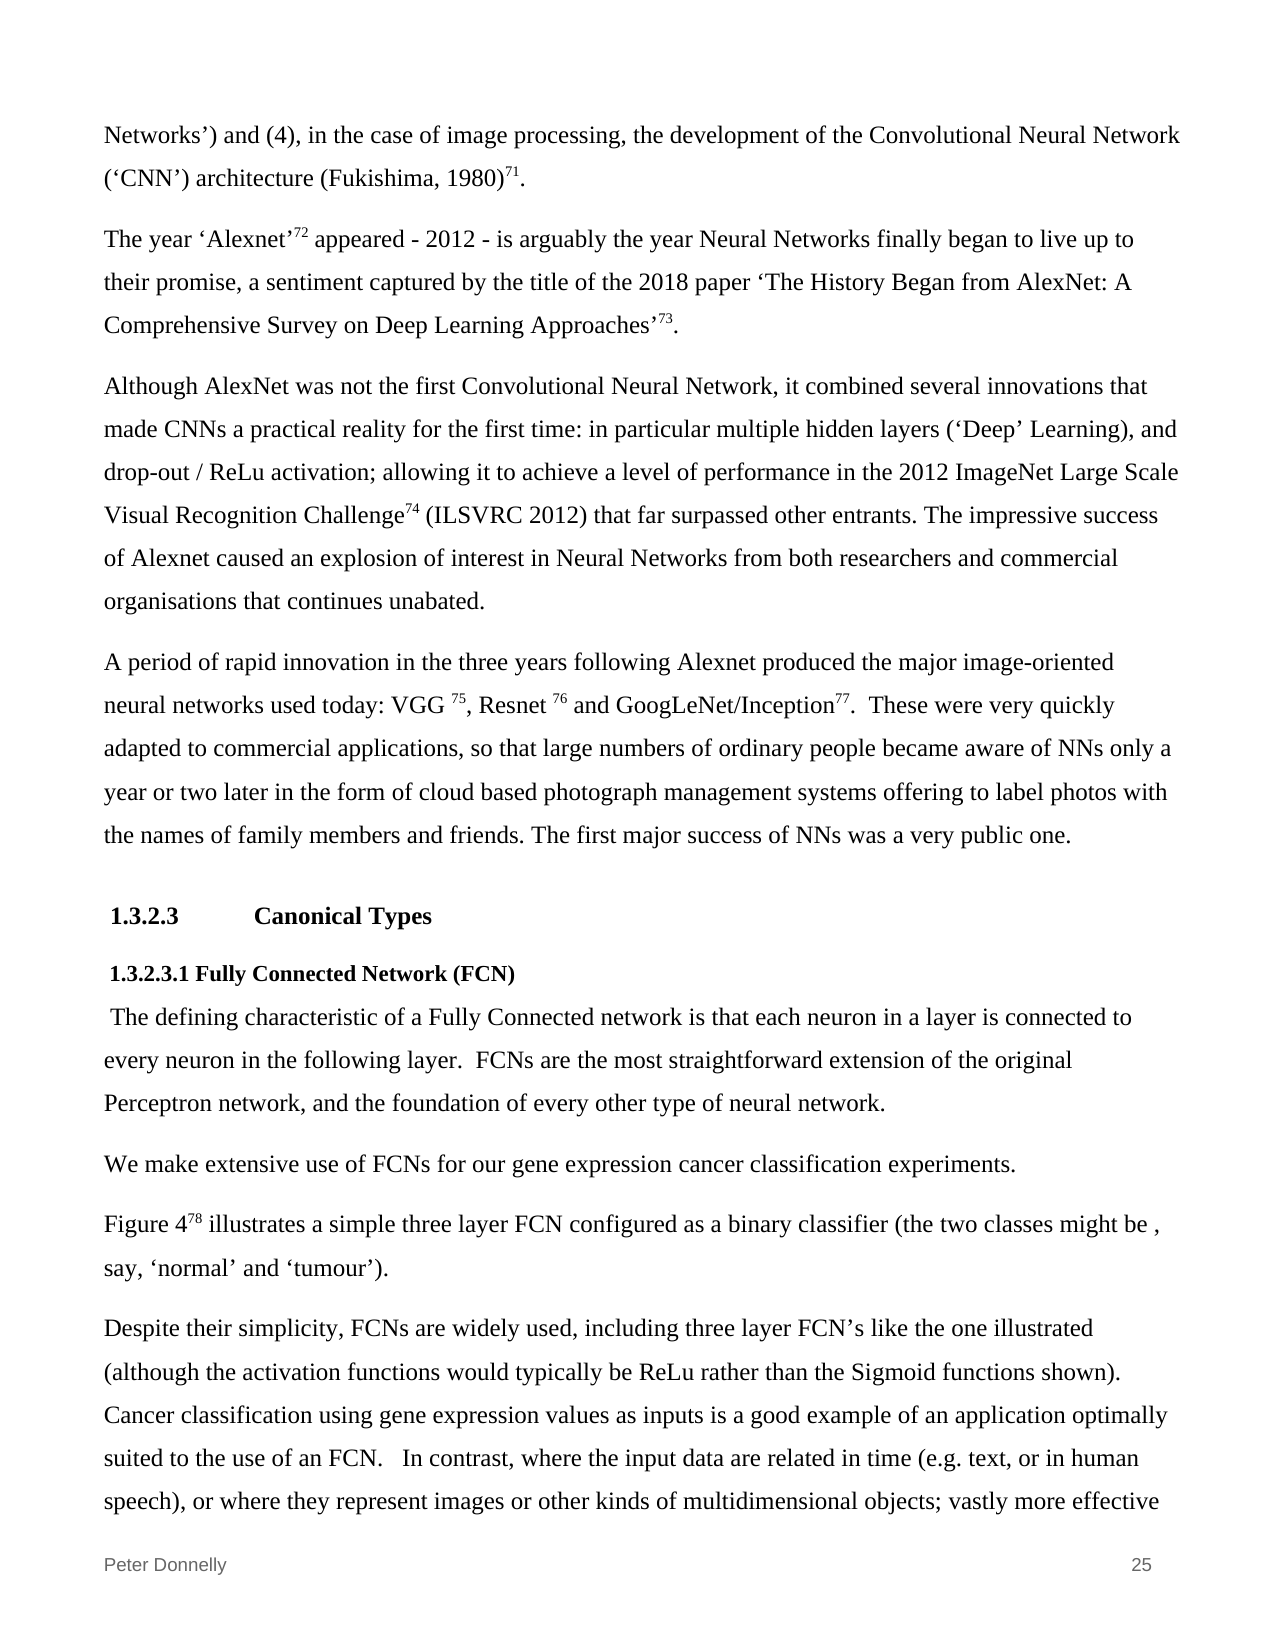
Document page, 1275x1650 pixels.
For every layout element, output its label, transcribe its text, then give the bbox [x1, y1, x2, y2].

text A period of rapid innovation in the three years following Alexnet produced the major image-oriented neural networks used today: VGG , Resnet and GoogLeNet/Inception. These were very quickly adapted to commercial applications, so that large numbers of ordinary people became aware of NNs only a year or two later in the form of cloud based photograph management systems offering to label photos with the names of family members and friends. The first major success of NNs was a very public one. [103, 647, 1181, 848]
text We make extensive use of FCNs for our gene expression cancer classification experiments. [103, 1149, 1181, 1177]
text The year ‘Alexnet’ appeared - 2012 - is arguably the year Neural Networks finally began to live up to their promise, a sentiment captured by the title of the 2018 paper ‘The History Began from AlexNet: A Comprehensive Survey on Deep Learning Approaches’. [103, 224, 1181, 339]
subtitle Canonical Types [103, 901, 1181, 930]
subtitle Fully Connected Network (FCN) [103, 960, 1181, 987]
text Despite their simplicity, FCNs are widely used, including three layer FCN’s like the one illustrated (although the activation functions would typically be ReLu rather than the Sigmoid functions shown). Cancer classification using gene expression values as inputs is a good example of an application optimally suited to the use of an FCN. In contrast, where the input data are related in time (e.g. text, or in human speech), or where they represent images or other kinds of multidimensional objects; vastly more effective [103, 1313, 1181, 1515]
text Although AlexNet was not the first Convolutional Neural Network, it combined several innovations that made CNNs a practical reality for the first time: in particular multiple hidden layers (‘Deep’ Learning), and drop-out / ReLu activation; allowing it to achieve a level of performance in the 2012 ImageNet Large Scale Visual Recognition Challenge (ILSVRC 2012) that far surpassed other entrants. The impressive success of Alexnet caused an explosion of interest in Neural Networks from both researchers and commercial organisations that continues unabated. [103, 371, 1181, 615]
text The defining characteristic of a Fully Connected network is that each neuron in a layer is connected to every neuron in the following layer. FCNs are the most straightforward extension of the original Perceptron network, and the foundation of every other type of neural network. [103, 1002, 1181, 1117]
text Networks’) and (4), in the case of image processing, the development of the Convolutional Neural Network (‘CNN’) architecture (Fukishima, 1980). [103, 120, 1181, 192]
text Figure 4 illustrates a simple three layer FCN configured as a binary classifier (the two classes might be , say, ‘normal’ and ‘tumour’). [103, 1209, 1181, 1281]
